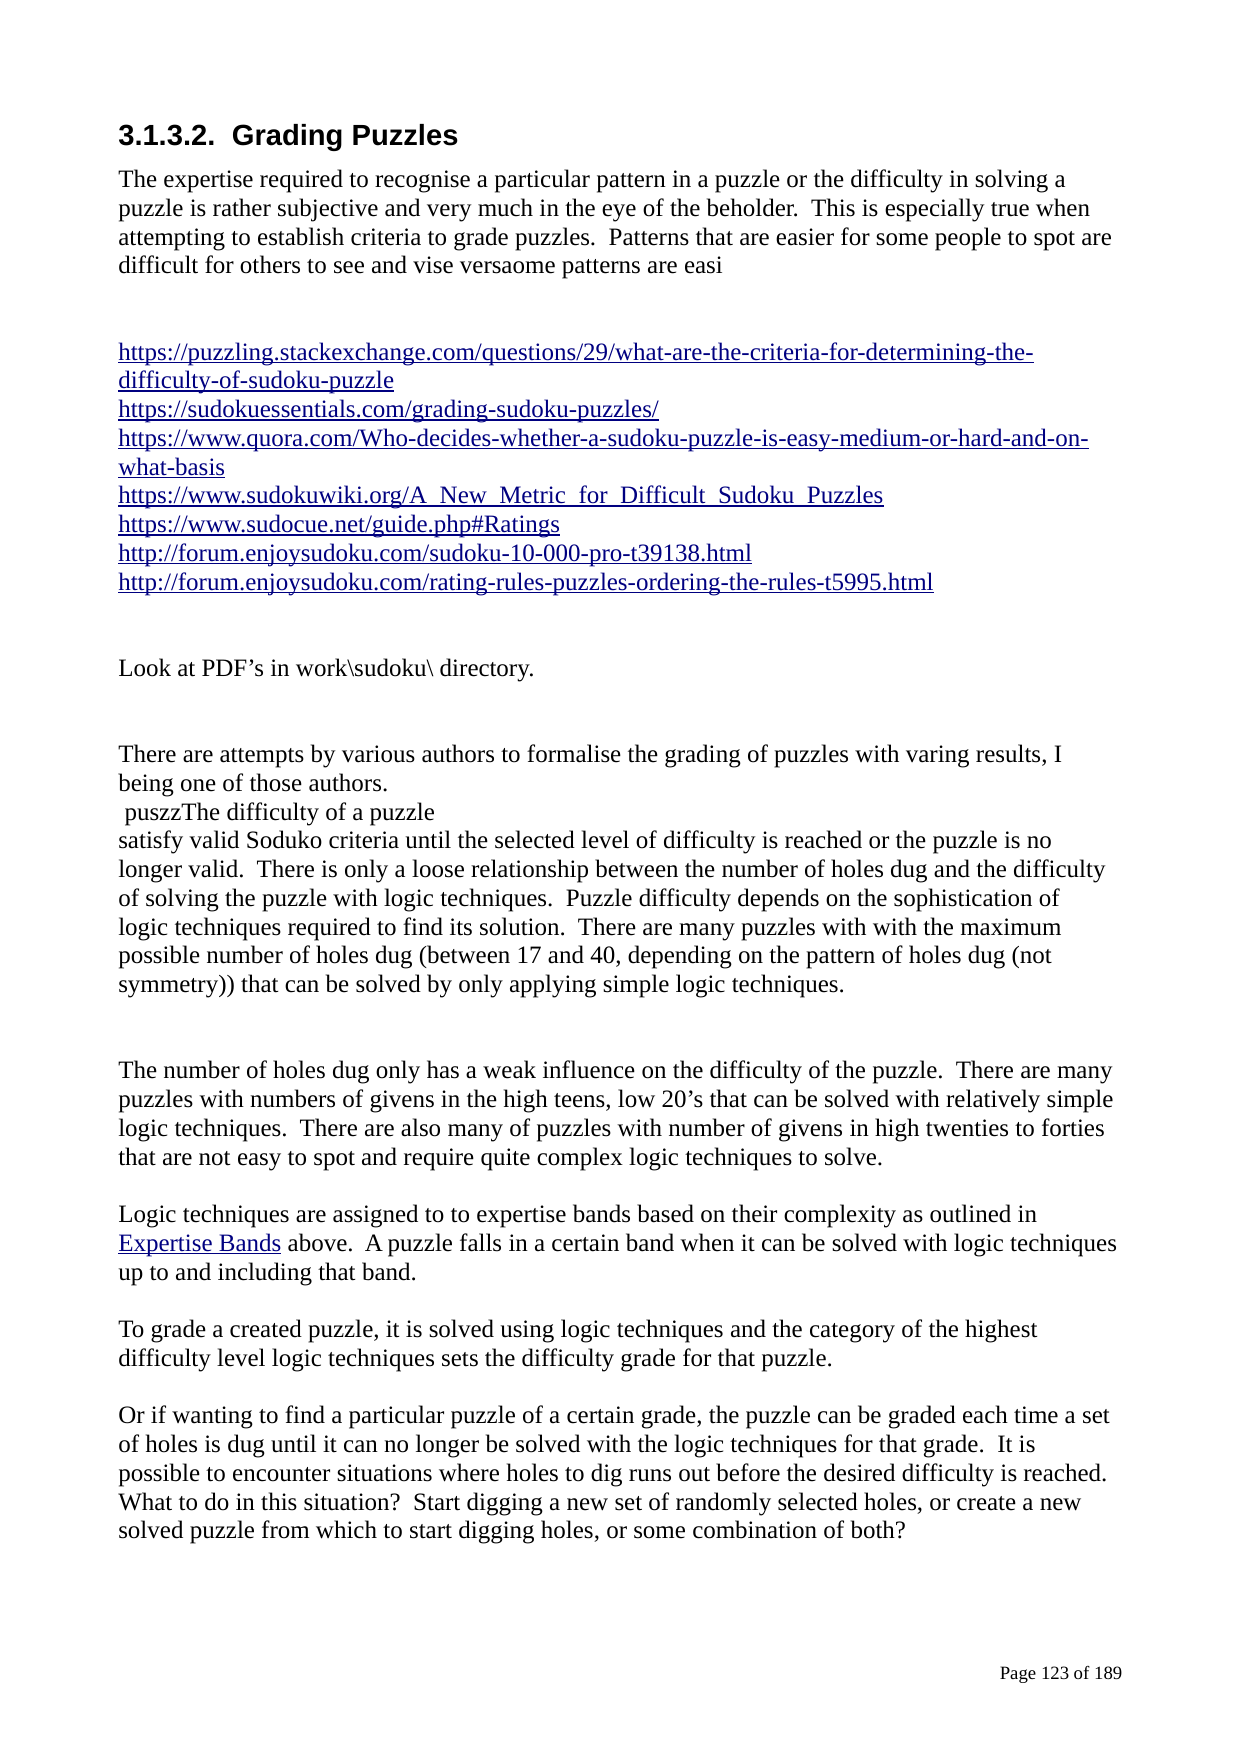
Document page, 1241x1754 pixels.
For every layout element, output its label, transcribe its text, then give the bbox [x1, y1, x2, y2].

subtitle Grading Puzzles [118, 118, 1122, 152]
text Or if wanting to find a particular puzzle of a certain grade, the puzzle can be graded each time a set of holes is dug until it can no longer be solved with the logic techniques for that grade. It is possible to encounter situations where holes to dig runs out before the desired difficulty is reached. What to do in this situation? Start digging a new set of randomly selected holes, or create a new solved puzzle from which to start digging holes, or some combination of both? [118, 1400, 1122, 1544]
text https://www.sudocue.net/guide.php#Ratings [118, 509, 1122, 538]
text https://www.quora.com/Who-decides-whether-a-sudoku-puzzle-is-easy-medium-or-hard-and-on-what-basis [118, 423, 1122, 480]
text The expertise required to recognise a particular pattern in a puzzle or the difficulty in solving a puzzle is rather subjective and very much in the eye of the beholder. This is especially true when attempting to establish criteria to grade puzzles. Patterns that are easier for some people to spot are difficult for others to see and vise versaome patterns are easi [118, 164, 1122, 279]
text The number of holes dug only has a weak influence on the difficulty of the puzzle. There are many puzzles with numbers of givens in the high teens, low 20’s that can be solved with relatively simple logic techniques. There are also many of puzzles with number of givens in high twenties to forties that are not easy to spot and require quite complex logic techniques to solve. [118, 1055, 1122, 1170]
text http://forum.enjoysudoku.com/sudoku-10-000-pro-t39138.html [118, 538, 1122, 567]
text To grade a created puzzle, it is solved using logic techniques and the category of the highest difficulty level logic techniques sets the difficulty grade for that puzzle. [118, 1314, 1122, 1372]
text puszzThe difficulty of a puzzle [118, 797, 1122, 825]
text https://www.sudokuwiki.org/A_New_Metric_for_Difficult_Sudoku_Puzzles [118, 480, 1122, 509]
text satisfy valid Soduko criteria until the selected level of difficulty is reached or the puzzle is no longer valid. There is only a loose relationship between the number of holes dug and the difficulty of solving the puzzle with logic techniques. Puzzle difficulty depends on the sophistication of logic techniques required to find its solution. There are many puzzles with with the maximum possible number of holes dug (between 17 and 40, depending on the pattern of holes dug (not symmetry)) that can be solved by only applying simple logic techniques. [118, 825, 1122, 998]
text Logic techniques are assigned to to expertise bands based on their complexity as outlined in Expertise Bands above. A puzzle falls in a certain band when it can be solved with logic techniques up to and including that band. [118, 1199, 1122, 1285]
text Look at PDF’s in work\sudoku\ directory. [118, 653, 1122, 682]
text There are attempts by various authors to formalise the grading of puzzles with varing results, I being one of those authors. [118, 739, 1122, 797]
text https://puzzling.stackexchange.com/questions/29/what-are-the-criteria-for-determining-the-difficulty-of-sudoku-puzzle [118, 337, 1122, 394]
text http://forum.enjoysudoku.com/rating-rules-puzzles-ordering-the-rules-t5995.html [118, 567, 1122, 595]
text https://sudokuessentials.com/grading-sudoku-puzzles/ [118, 394, 1122, 423]
